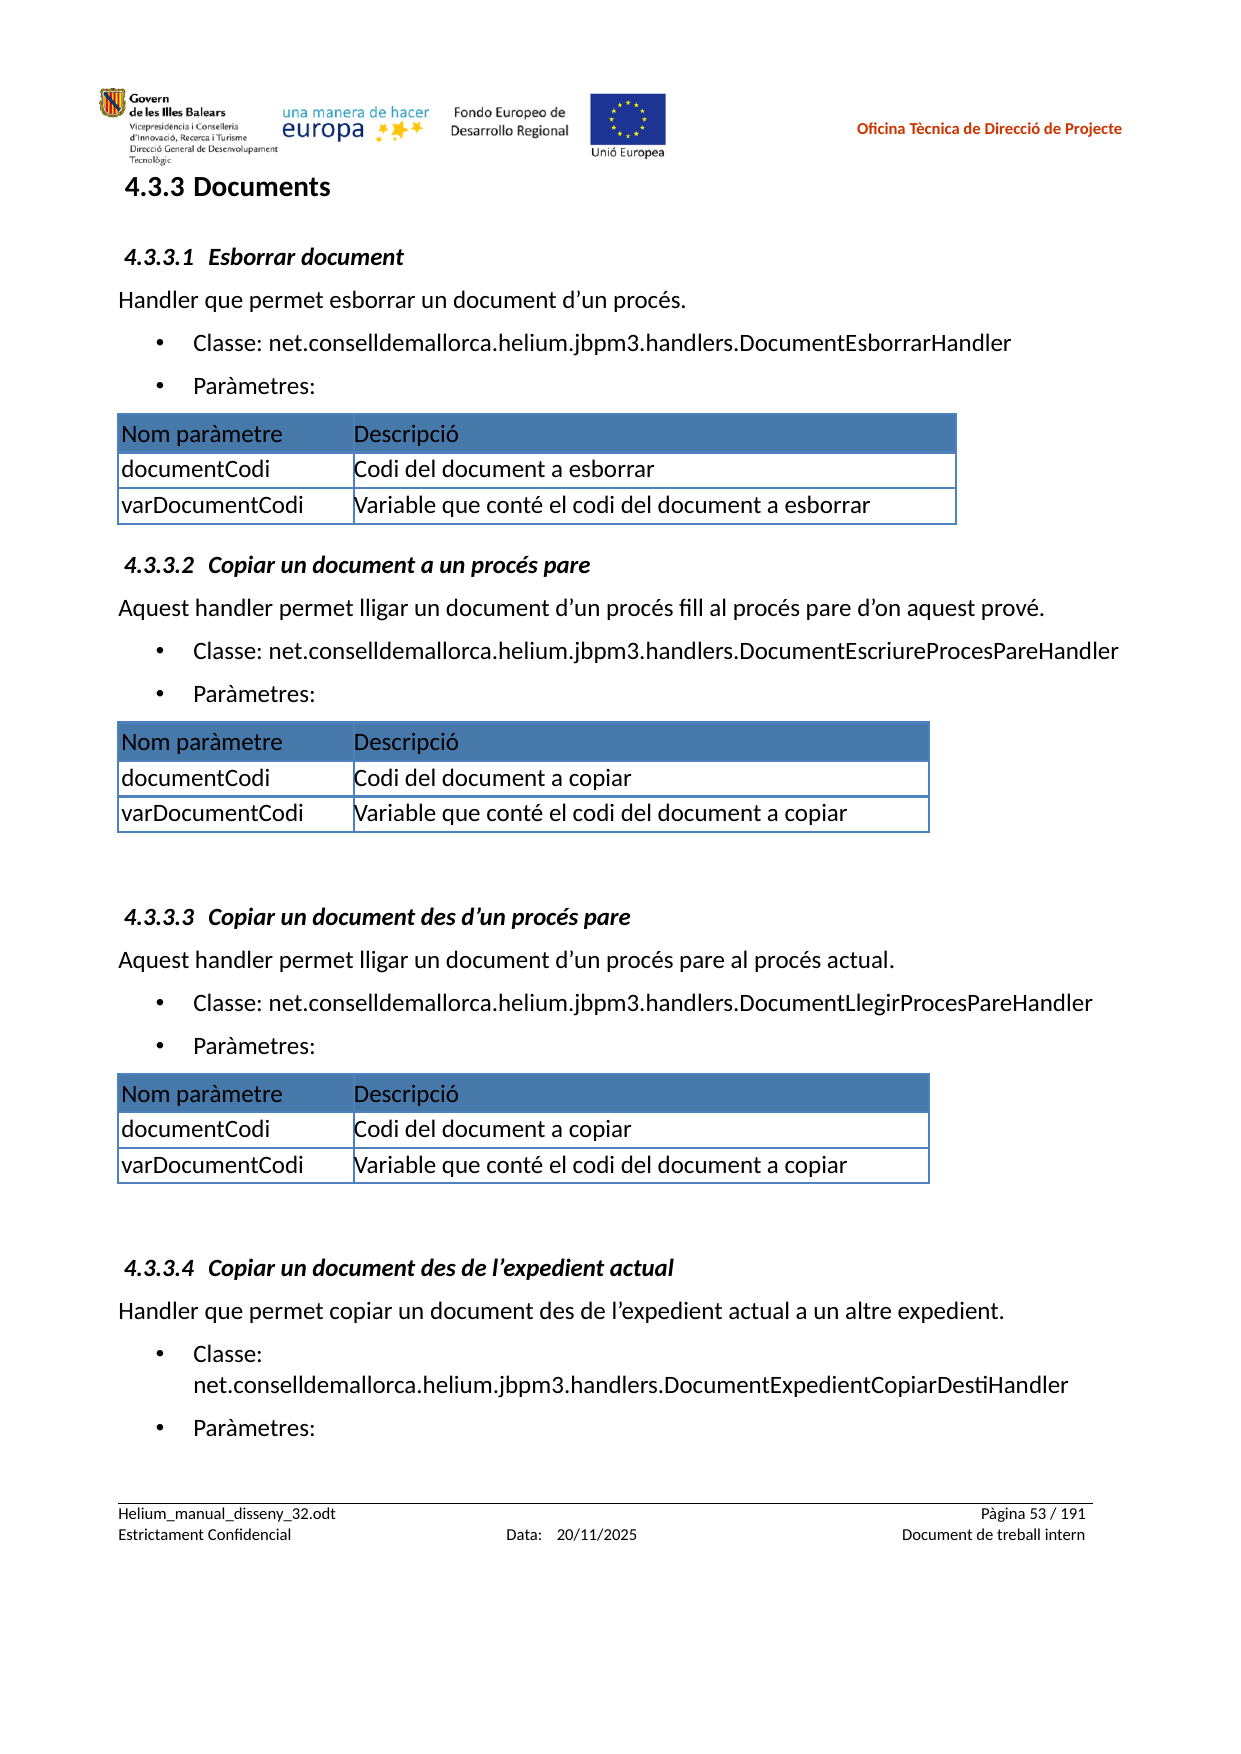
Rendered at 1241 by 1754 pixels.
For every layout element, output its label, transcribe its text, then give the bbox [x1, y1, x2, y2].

list Paràmetres: [156, 1412, 1122, 1442]
text Aquest handler permet lligar un document d’un procés fill al procés pare d’on aquest prové. [118, 592, 1122, 623]
table_header Nom paràmetre [119, 1075, 353, 1111]
table_cell Variable que conté el codi del document a copiar [355, 798, 928, 831]
subtitle Copiar un document des d’un procés pare [118, 901, 1122, 931]
subtitle Documents [118, 168, 1122, 203]
table_cell documentCodi [119, 762, 353, 795]
table_cell Variable que conté el codi del document a copiar [355, 1149, 928, 1182]
table_cell varDocumentCodi [119, 489, 353, 522]
table_cell Codi del document a copiar [355, 762, 928, 795]
table_cell Variable que conté el codi del document a esborrar [355, 489, 955, 522]
table_header Descripció [355, 415, 955, 451]
table_header Descripció [355, 1075, 928, 1111]
table_cell Codi del document a copiar [355, 1113, 928, 1147]
list Classe: net.conselldemallorca.helium.jbpm3.handlers.DocumentEscriureProcesPareHandler [156, 635, 1122, 666]
table_cell Codi del document a esborrar [355, 454, 955, 487]
table_header Nom paràmetre [119, 415, 353, 451]
list Paràmetres: [156, 370, 1122, 400]
table_cell varDocumentCodi [119, 1149, 353, 1182]
list Classe: net.conselldemallorca.helium.jbpm3.handlers.DocumentExpedientCopiarDestiHandler [156, 1338, 1122, 1399]
subtitle Copiar un document a un procés pare [118, 549, 1122, 580]
list Paràmetres: [156, 678, 1122, 709]
table_cell documentCodi [119, 1113, 353, 1147]
list Paràmetres: [156, 1030, 1122, 1060]
subtitle Esborrar document [118, 241, 1122, 271]
text Handler que permet copiar un document des de l’expedient actual a un altre expedient. [118, 1295, 1122, 1326]
text Aquest handler permet lligar un document d’un procés pare al procés actual. [118, 944, 1122, 974]
picture [99, 87, 668, 166]
table_cell documentCodi [119, 454, 353, 487]
table_header Descripció [355, 724, 928, 760]
list Classe: net.conselldemallorca.helium.jbpm3.handlers.DocumentEsborrarHandler [156, 327, 1122, 357]
list Classe: net.conselldemallorca.helium.jbpm3.handlers.DocumentLlegirProcesPareHandler [156, 987, 1122, 1017]
subtitle Copiar un document des de l’expedient actual [118, 1252, 1122, 1283]
table_header Nom paràmetre [119, 724, 353, 760]
table_cell varDocumentCodi [119, 798, 353, 831]
text Handler que permet esborrar un document d’un procés. [118, 284, 1122, 314]
